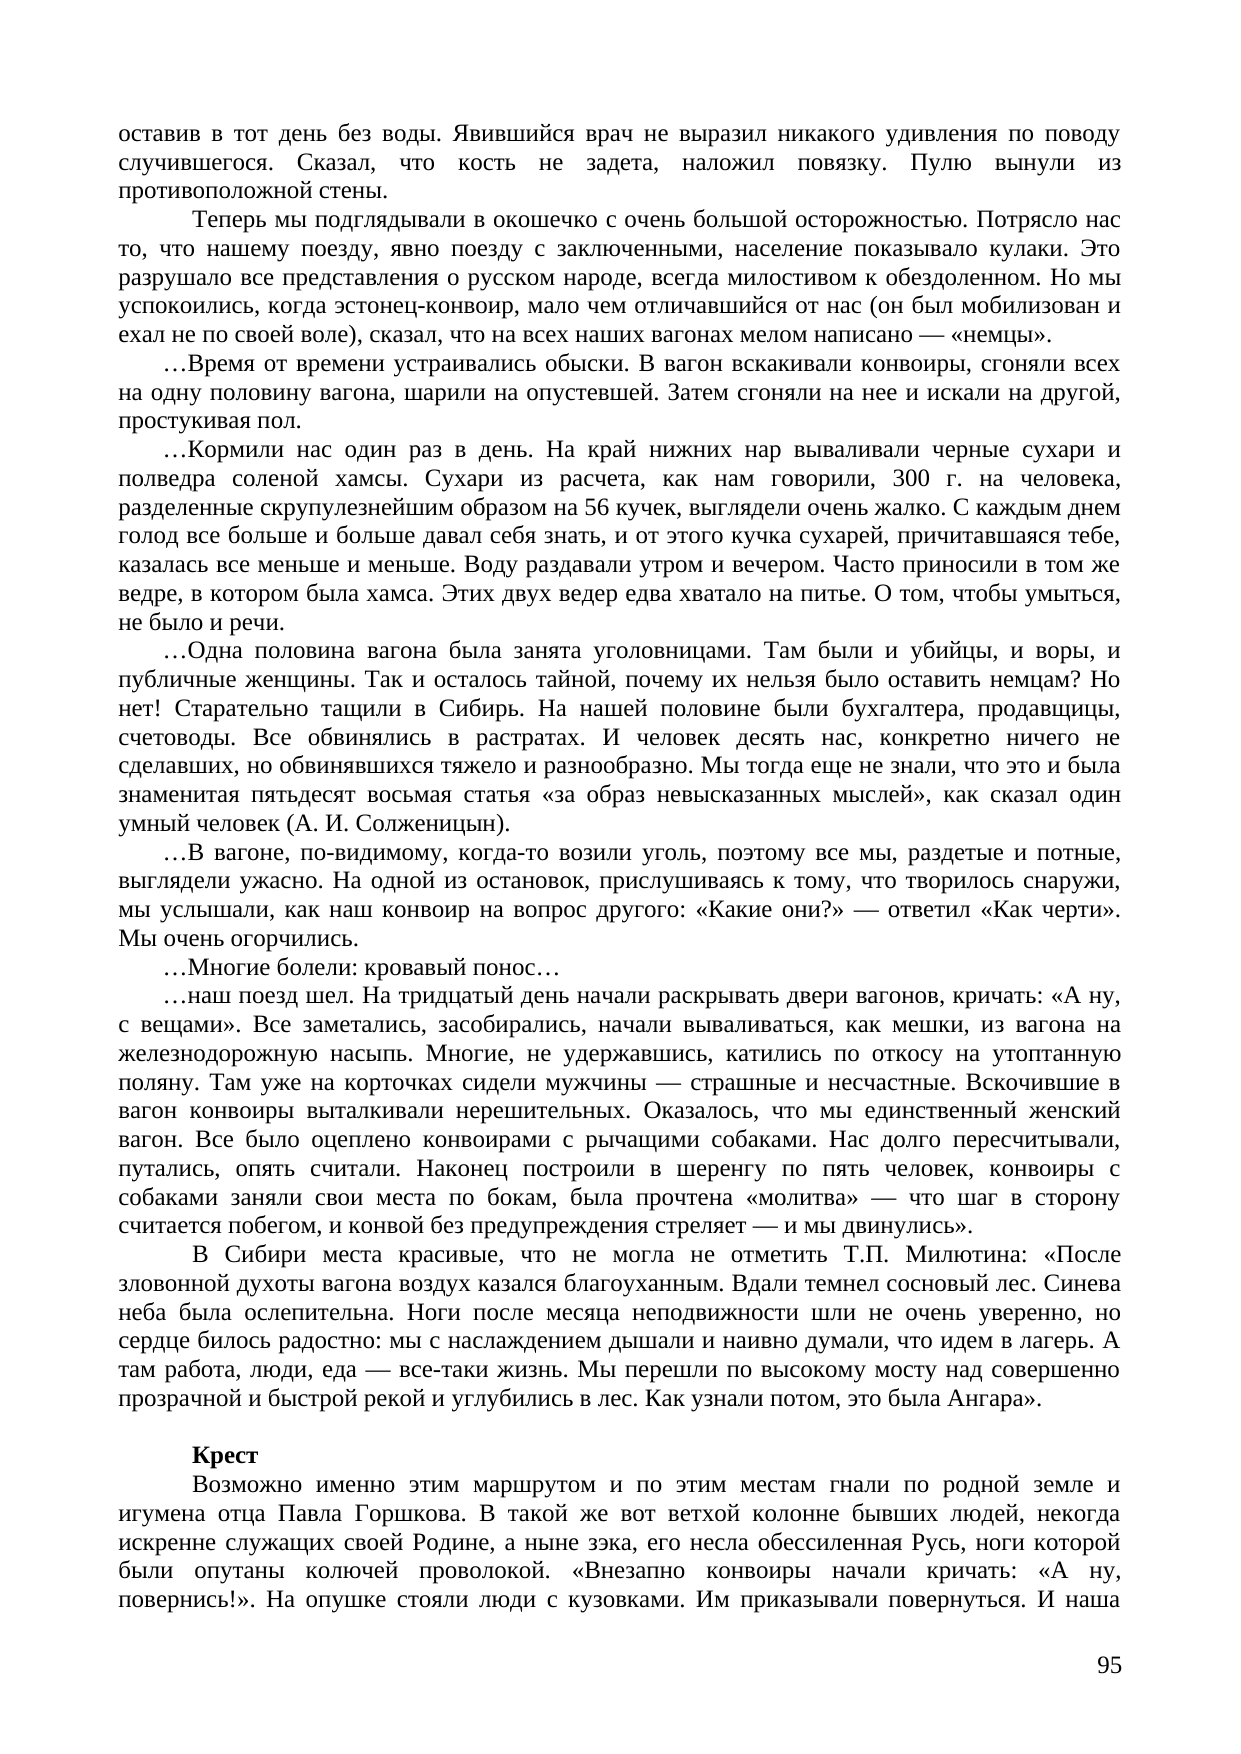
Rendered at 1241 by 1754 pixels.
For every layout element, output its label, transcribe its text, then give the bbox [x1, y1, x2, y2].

text …В вагоне, по-видимому, когда-то возили уголь, поэтому все мы, раздетые и потные, выглядели ужасно. На одной из остановок, прислушиваясь к тому, что творилось снаружи, мы услышали, как наш конвоир на вопрос другого: «Какие они?» — ответил «Как черти». Мы очень огорчились. [118, 837, 1122, 952]
text Возможно именно этим маршрутом и по этим местам гнали по родной земле и игумена отца Павла Горшкова. В такой же вот ветхой колонне бывших людей, некогда искренне служащих своей Родине, а ныне зэка, его несла обессиленная Русь, ноги которой были опутаны колючей проволокой. «Внезапно конвоиры начали кричать: «А ну, повернись!». На опушке стояли люди с кузовками. Им приказывали повернуться. И наша [118, 1469, 1122, 1613]
text …наш поезд шел. На тридцатый день начали раскрывать двери вагонов, кричать: «А ну, с вещами». Все заметались, засобирались, начали вываливаться, как мешки, из вагона на железнодорожную насыпь. Многие, не удержавшись, катились по откосу на утоптанную поляну. Там уже на корточках сидели мужчины — страшные и несчастные. Вскочившие в вагон конвоиры выталкивали нерешительных. Оказалось, что мы единственный женский вагон. Все было оцеплено конвоирами с рычащими собаками. Нас долго пересчитывали, путались, опять считали. Наконец построили в шеренгу по пять человек, конвоиры с собаками заняли свои места по бокам, была прочтена «молитва» — что шаг в сторону считается побегом, и конвой без предупреждения стреляет — и мы двинулись». [118, 981, 1122, 1239]
text …Кормили нас один раз в день. На край нижних нар вываливали черные сухари и полведра соленой хамсы. Сухари из расчета, как нам говорили, 300 г. на человека, разделенные скрупулезнейшим образом на 56 кучек, выглядели очень жалко. С каждым днем голод все больше и больше давал себя знать, и от этого кучка сухарей, причитавшаяся тебе, казалась все меньше и меньше. Воду раздавали утром и вечером. Часто приносили в том же ведре, в котором была хамса. Этих двух ведер едва хватало на питье. О том, чтобы умыться, не было и речи. [118, 434, 1122, 636]
text …Многие болели: кровавый понос… [118, 952, 1122, 981]
text …Одна половина вагона была занята уголовницами. Там были и убийцы, и воры, и публичные женщины. Так и осталось тайной, почему их нельзя было оставить немцам? Но нет! Старательно тащили в Сибирь. На нашей половине были бухгалтера, продавщицы, счетоводы. Все обвинялись в растратах. И человек десять нас, конкретно ничего не сделавших, но обвинявшихся тяжело и разнообразно. Мы тогда еще не знали, что это и была знаменитая пятьдесят восьмая статья «за образ невысказанных мыслей», как сказал один умный человек (А. И. Солженицын). [118, 636, 1122, 837]
text В Сибири места красивые, что не могла не отметить Т.П. Милютина: «После зловонной духоты вагона воздух казался благоуханным. Вдали темнел сосновый лес. Синева неба была ослепительна. Ноги после месяца неподвижности шли не очень уверенно, но сердце билось радостно: мы с наслаждением дышали и наивно думали, что идем в лагерь. А там работа, люди, еда — все-таки жизнь. Мы перешли по высокому мосту над совершенно прозрачной и быстрой рекой и углубились в лес. Как узнали потом, это была Ангара». [118, 1239, 1122, 1412]
text оставив в тот день без воды. Явившийся врач не выразил никакого удивления по поводу случившегося. Сказал, что кость не задета, наложил повязку. Пулю вынули из противоположной стены. [118, 118, 1122, 204]
text …Время от времени устраивались обыски. В вагон вскакивали конвоиры, сгоняли всех на одну половину вагона, шарили на опустевшей. Затем сгоняли на нее и искали на другой, простукивая пол. [118, 348, 1122, 434]
text Теперь мы подглядывали в окошечко с очень большой осторожностью. Потрясло нас то, что нашему поезду, явно поезду с заключенными, население показывало кулаки. Это разрушало все представления о русском народе, всегда милостивом к обездоленном. Но мы успокоились, когда эстонец-конвоир, мало чем отличавшийся от нас (он был мобилизован и ехал не по своей воле), сказал, что на всех наших вагонах мелом написано — «немцы». [118, 204, 1122, 348]
text Крест [118, 1441, 1122, 1469]
